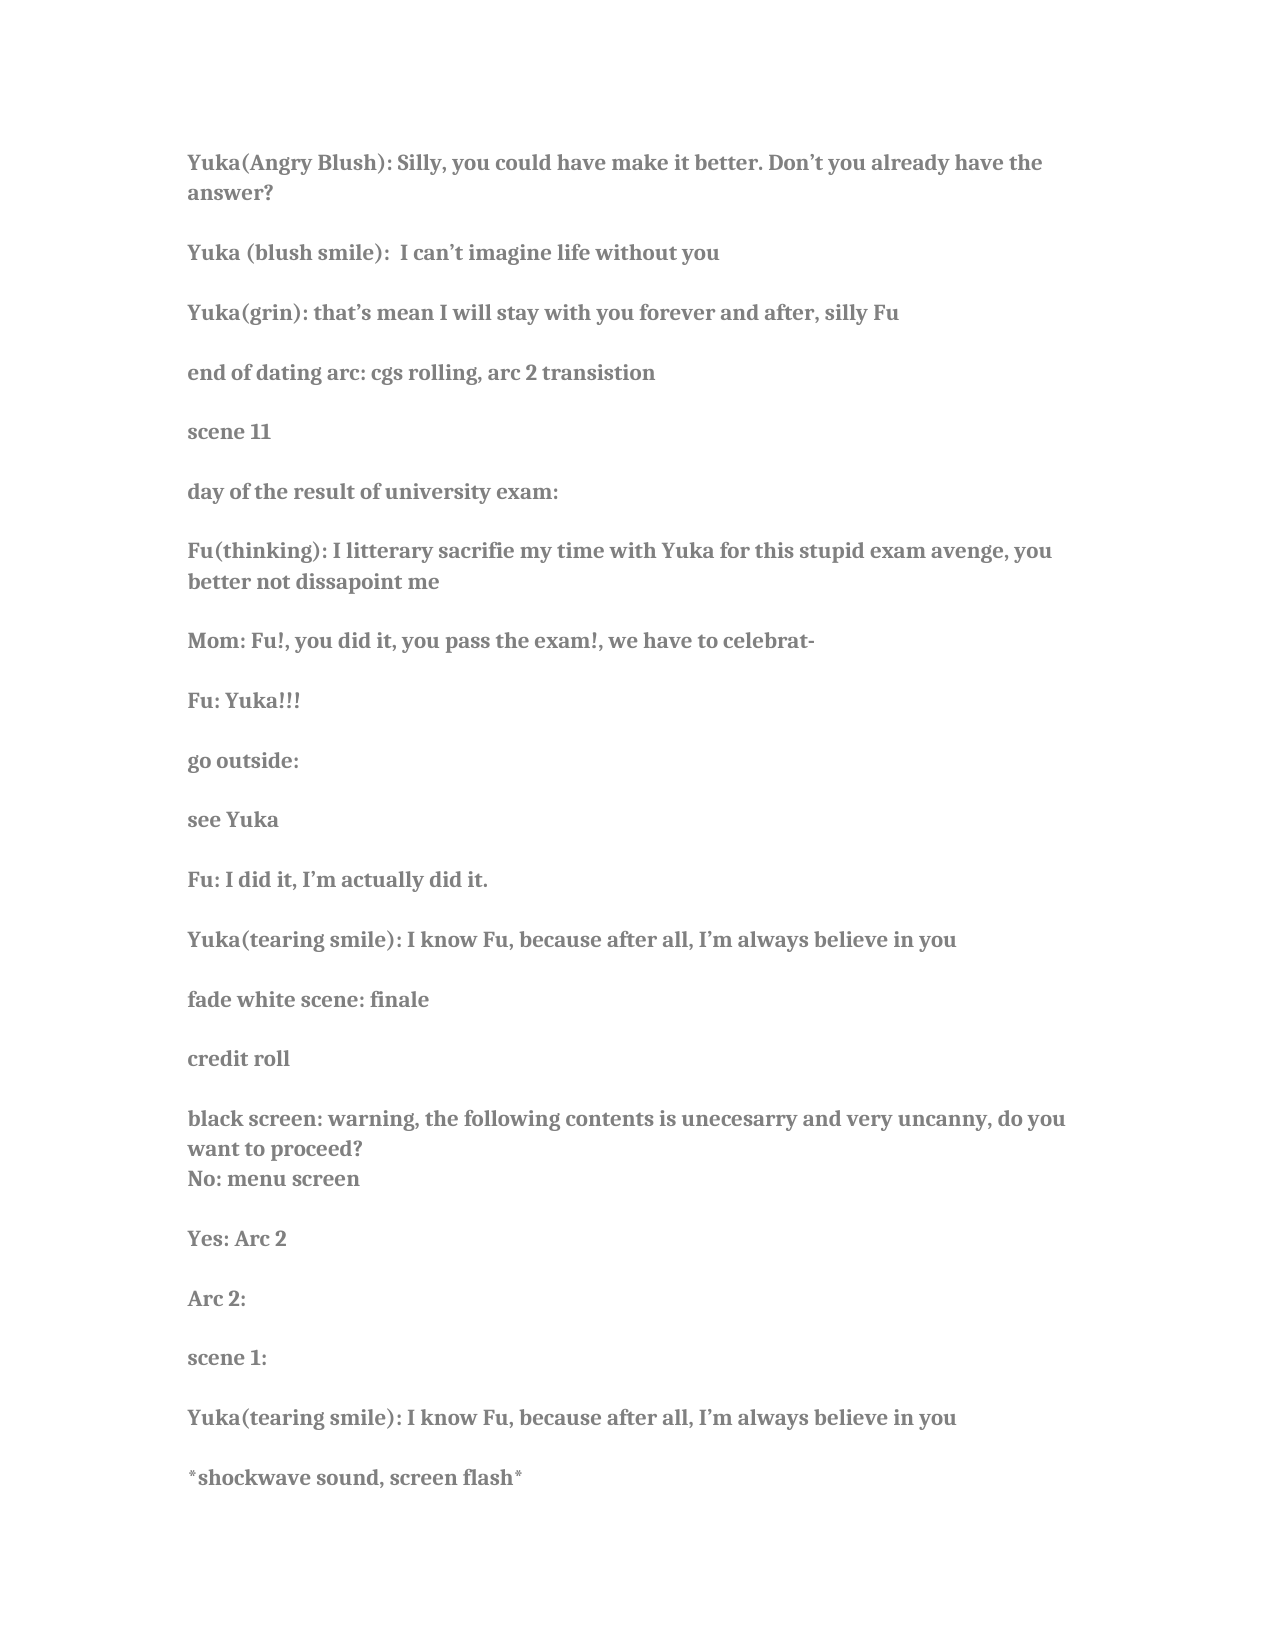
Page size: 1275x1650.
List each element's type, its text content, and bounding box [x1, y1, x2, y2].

text end of dating arc: cgs rolling, arc 2 transistion [187, 359, 1087, 386]
text Yuka(grin): that’s mean I will stay with you forever and after, silly Fu [187, 299, 1087, 326]
text Fu(thinking): I litterary sacrifie my time with Yuka for this stupid exam avenge, you better not dissapoint me [187, 538, 1087, 595]
text scene 1: [187, 1345, 1087, 1372]
text Yuka(Angry Blush): Silly, you could have make it better. Don’t you already have the answer? [187, 150, 1087, 207]
text go outside: [187, 748, 1087, 774]
text scene 11 [187, 419, 1087, 445]
text Mom: Fu!, you did it, you pass the exam!, we have to celebrat- [187, 628, 1087, 654]
text Yuka(tearing smile): I know Fu, because after all, I’m always believe in you [187, 927, 1087, 953]
text Yuka (blush smile): I can’t imagine life without you [187, 240, 1087, 266]
text Yuka(tearing smile): I know Fu, because after all, I’m always believe in you [187, 1405, 1087, 1431]
text fade white scene: finale [187, 986, 1087, 1013]
text Fu: I did it, I’m actually did it. [187, 867, 1087, 893]
text Fu: Yuka!!! [187, 688, 1087, 714]
text Arc 2: [187, 1286, 1087, 1312]
text see Yuka [187, 807, 1087, 834]
text day of the result of university exam: [187, 479, 1087, 505]
text credit roll [187, 1046, 1087, 1072]
text black screen: warning, the following contents is unecesarry and very uncanny, do you want to proceed? No: menu screen [187, 1106, 1087, 1192]
text Yes: Arc 2 [187, 1226, 1087, 1252]
text *shockwave sound, screen flash* [187, 1464, 1087, 1491]
